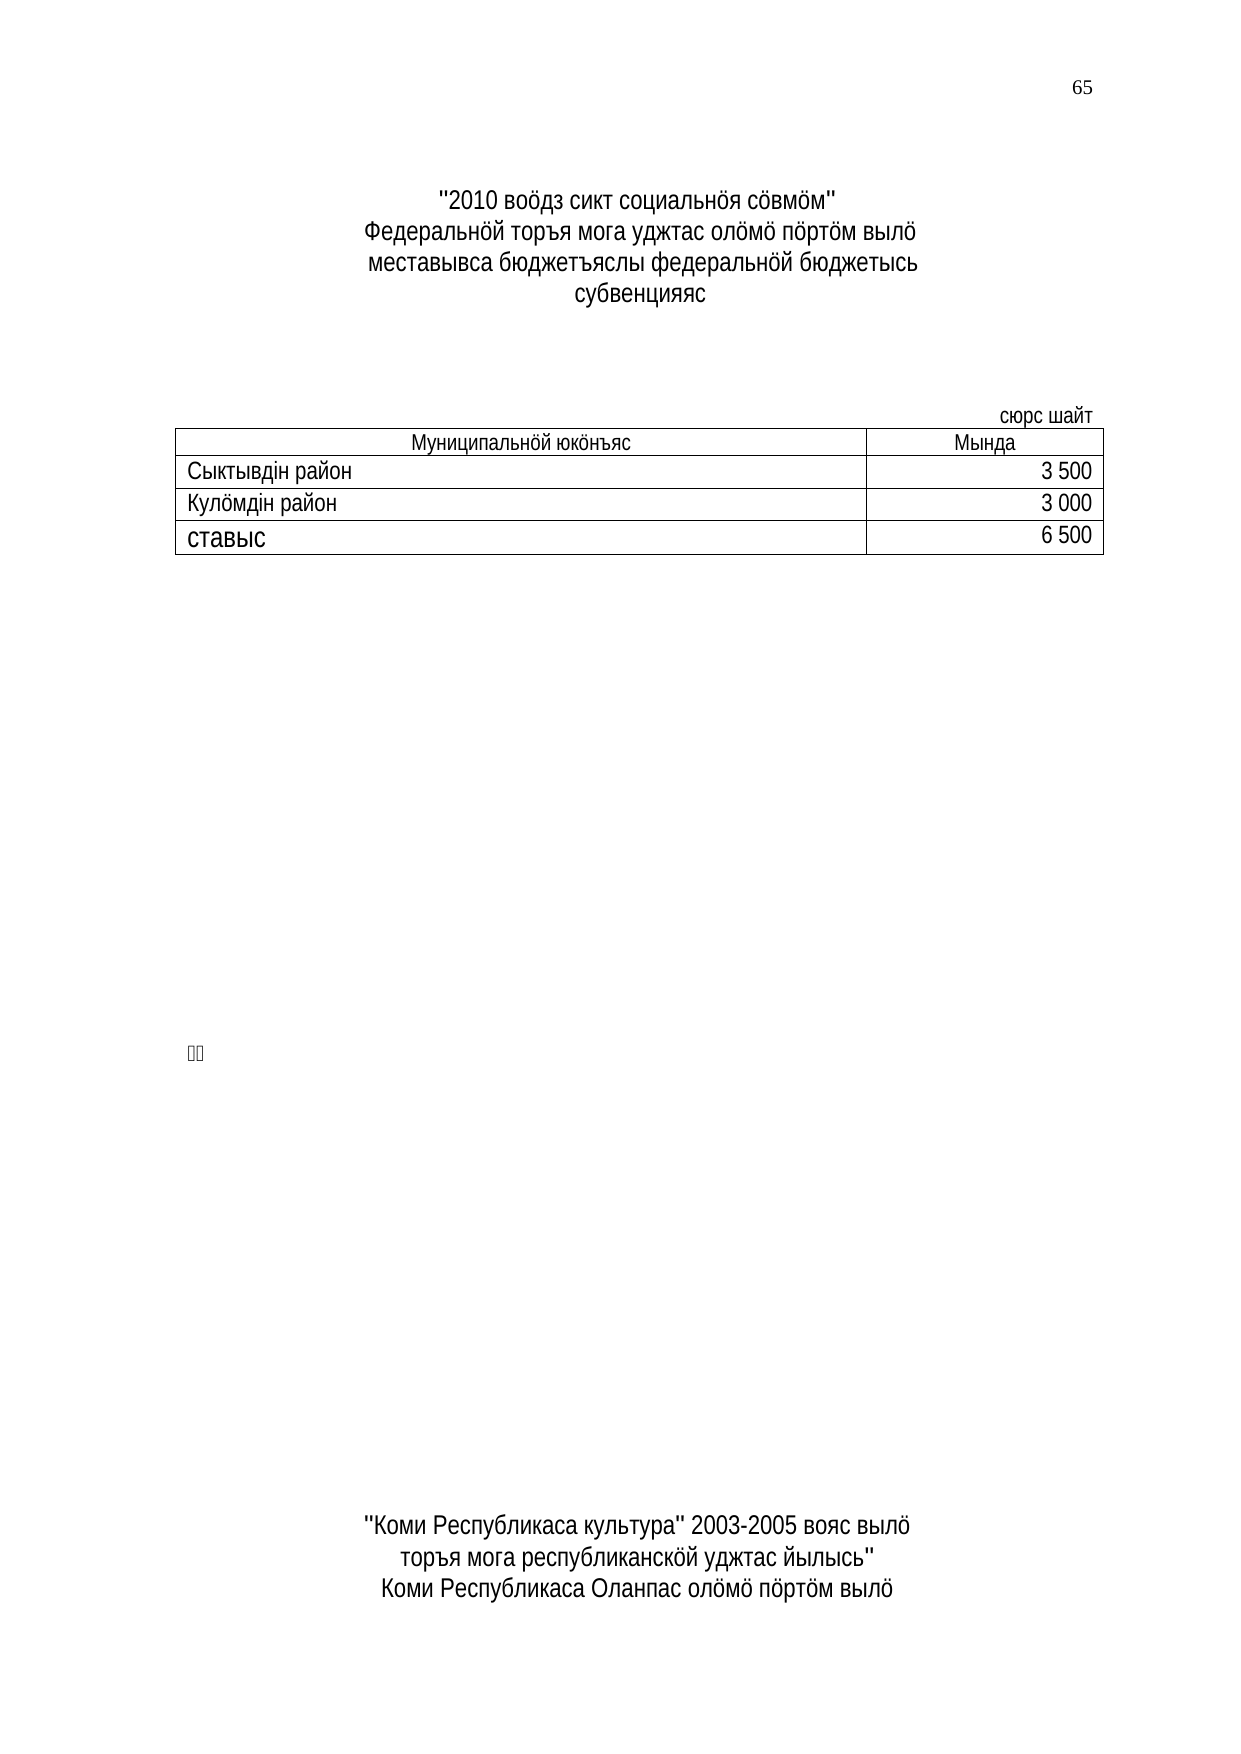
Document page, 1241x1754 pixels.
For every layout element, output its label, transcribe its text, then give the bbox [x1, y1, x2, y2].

table_cell [1104, 455, 1148, 487]
table_header Муниципальнöй юкöнъяс [176, 429, 866, 455]
text торъя мога республиканскöй уджтас йылысь" [187, 1541, 1093, 1572]
table_cell Сыктывдiн район [176, 456, 866, 487]
text Федеральнöй торъя мога уджтас олöмö пöртöм вылö [187, 215, 1093, 246]
table_header Мында [867, 429, 1103, 455]
table_cell 3 000 [867, 489, 1103, 519]
text "Коми Республикаса культура" 2003-2005 вояс вылö [187, 1509, 1093, 1541]
table_cell ставыс [176, 521, 866, 554]
text "2010 воöдз сикт социальнöя сöвмöм" [187, 184, 1093, 215]
text меставывса бюджетъяслы федеральнöй бюджетысь [187, 246, 1093, 277]
text  [187, 1045, 1093, 1066]
text Коми Республикаса Оланпас олöмö пöртöм вылö [187, 1572, 1093, 1603]
table_header [1104, 428, 1148, 455]
text сюрс шайт [187, 402, 1093, 428]
table_cell [1104, 520, 1148, 554]
table_cell [1104, 488, 1148, 519]
table_cell 3 500 [867, 456, 1103, 487]
table_cell Кулöмдiн район [176, 489, 866, 519]
text субвенцияяс [187, 277, 1093, 308]
table_cell 6 500 [867, 521, 1103, 554]
